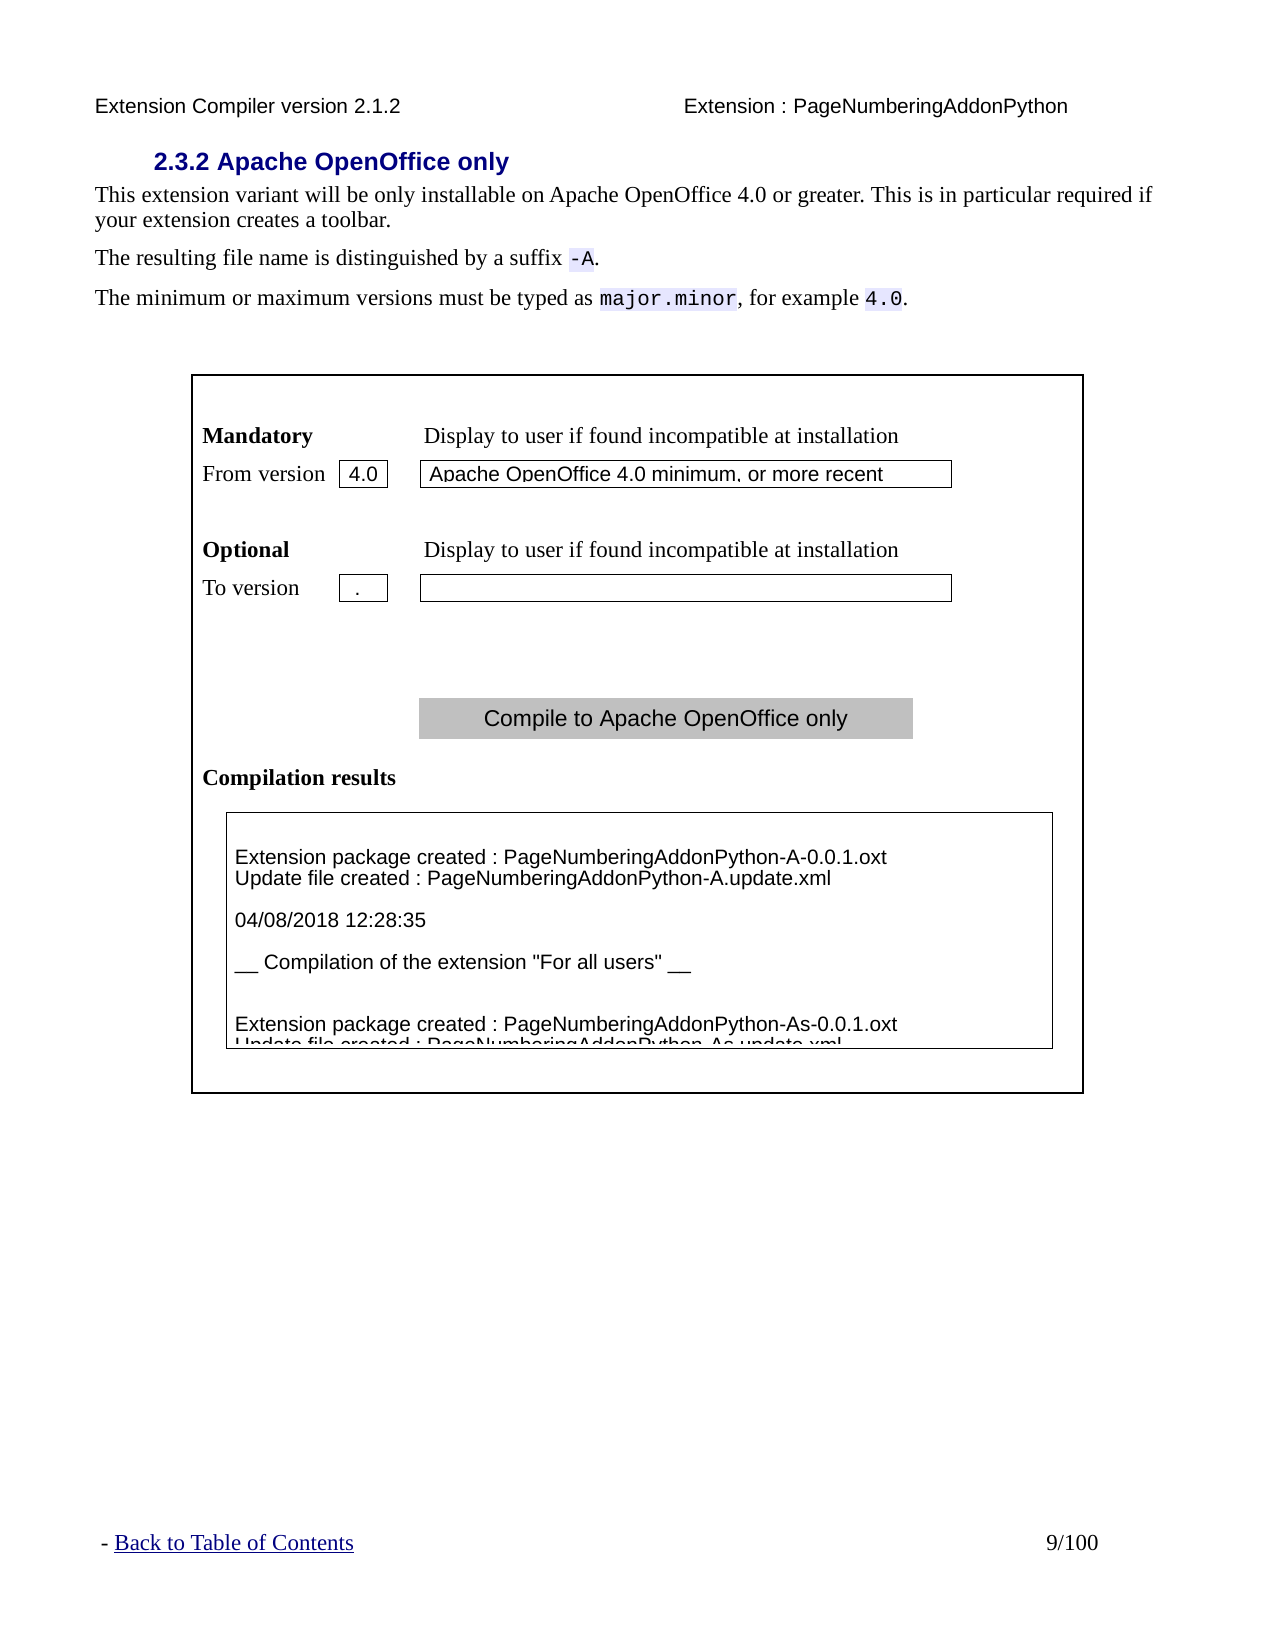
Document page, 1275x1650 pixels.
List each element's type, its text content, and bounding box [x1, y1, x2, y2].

text To version [202, 575, 339, 600]
text Mandatory Display to user if found incompatible at installation [202, 423, 1073, 448]
text [952, 575, 1073, 600]
text Optional Display to user if found incompatible at installation [202, 537, 1073, 562]
text [388, 461, 420, 486]
text The resulting file name is distinguished by a suffix -A. [94, 245, 1181, 272]
text The minimum or maximum versions must be typed as major.minor, for example 4.0. [94, 284, 1181, 311]
text From version [202, 461, 339, 486]
subtitle Apache OpenOffice only [153, 147, 1181, 176]
text [952, 461, 1073, 486]
text Compilation results [202, 765, 1073, 791]
text This extension variant will be only installable on Apache OpenOffice 4.0 or greater. This is in particular required if your extension creates a toolbar. [94, 181, 1181, 232]
text [388, 575, 420, 600]
